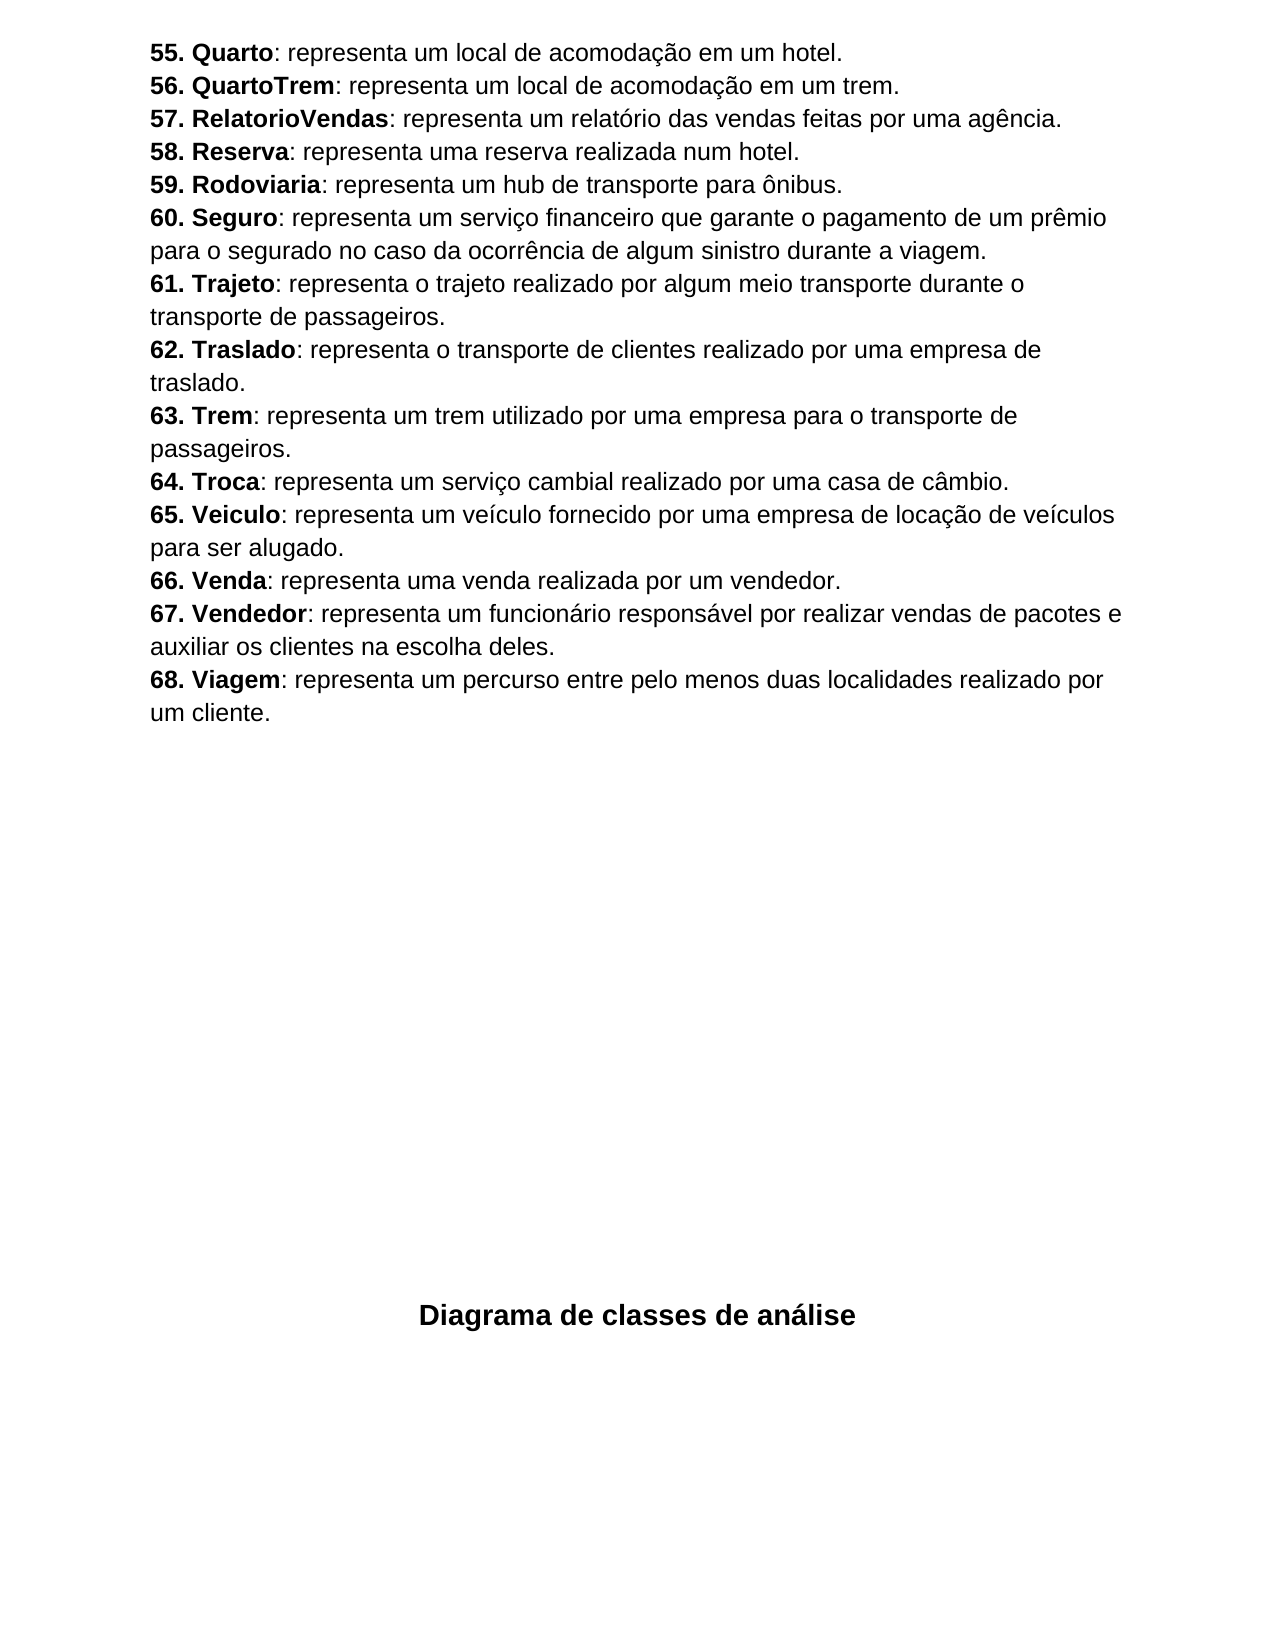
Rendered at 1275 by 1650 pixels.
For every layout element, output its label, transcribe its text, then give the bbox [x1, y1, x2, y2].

list Trajeto: representa o trajeto realizado por algum meio transporte durante o transporte de passageiros. [150, 269, 1125, 331]
list Seguro: representa um serviço financeiro que garante o pagamento de um prêmio para o segurado no caso da ocorrência de algum sinistro durante a viagem. [150, 203, 1125, 265]
list Reserva: representa uma reserva realizada num hotel. [150, 137, 1125, 166]
list RelatorioVendas: representa um relatório das vendas feitas por uma agência. [150, 104, 1125, 133]
list Viagem: representa um percurso entre pelo menos duas localidades realizado por um cliente. [150, 665, 1125, 727]
list Traslado: representa o transporte de clientes realizado por uma empresa de traslado. [150, 335, 1125, 397]
list Trem: representa um trem utilizado por uma empresa para o transporte de passageiros. [150, 401, 1125, 463]
list Vendedor: representa um funcionário responsável por realizar vendas de pacotes e auxiliar os clientes na escolha deles. [150, 599, 1125, 661]
list Quarto: representa um local de acomodação em um hotel. [150, 38, 1125, 67]
list Rodoviaria: representa um hub de transporte para ônibus. [150, 170, 1125, 199]
list Venda: representa uma venda realizada por um vendedor. [150, 566, 1125, 595]
text Diagrama de classes de análise [150, 1298, 1125, 1332]
list Veiculo: representa um veículo fornecido por uma empresa de locação de veículos para ser alugado. [150, 500, 1125, 562]
list QuartoTrem: representa um local de acomodação em um trem. [150, 71, 1125, 99]
list Troca: representa um serviço cambial realizado por uma casa de câmbio. [150, 467, 1125, 496]
